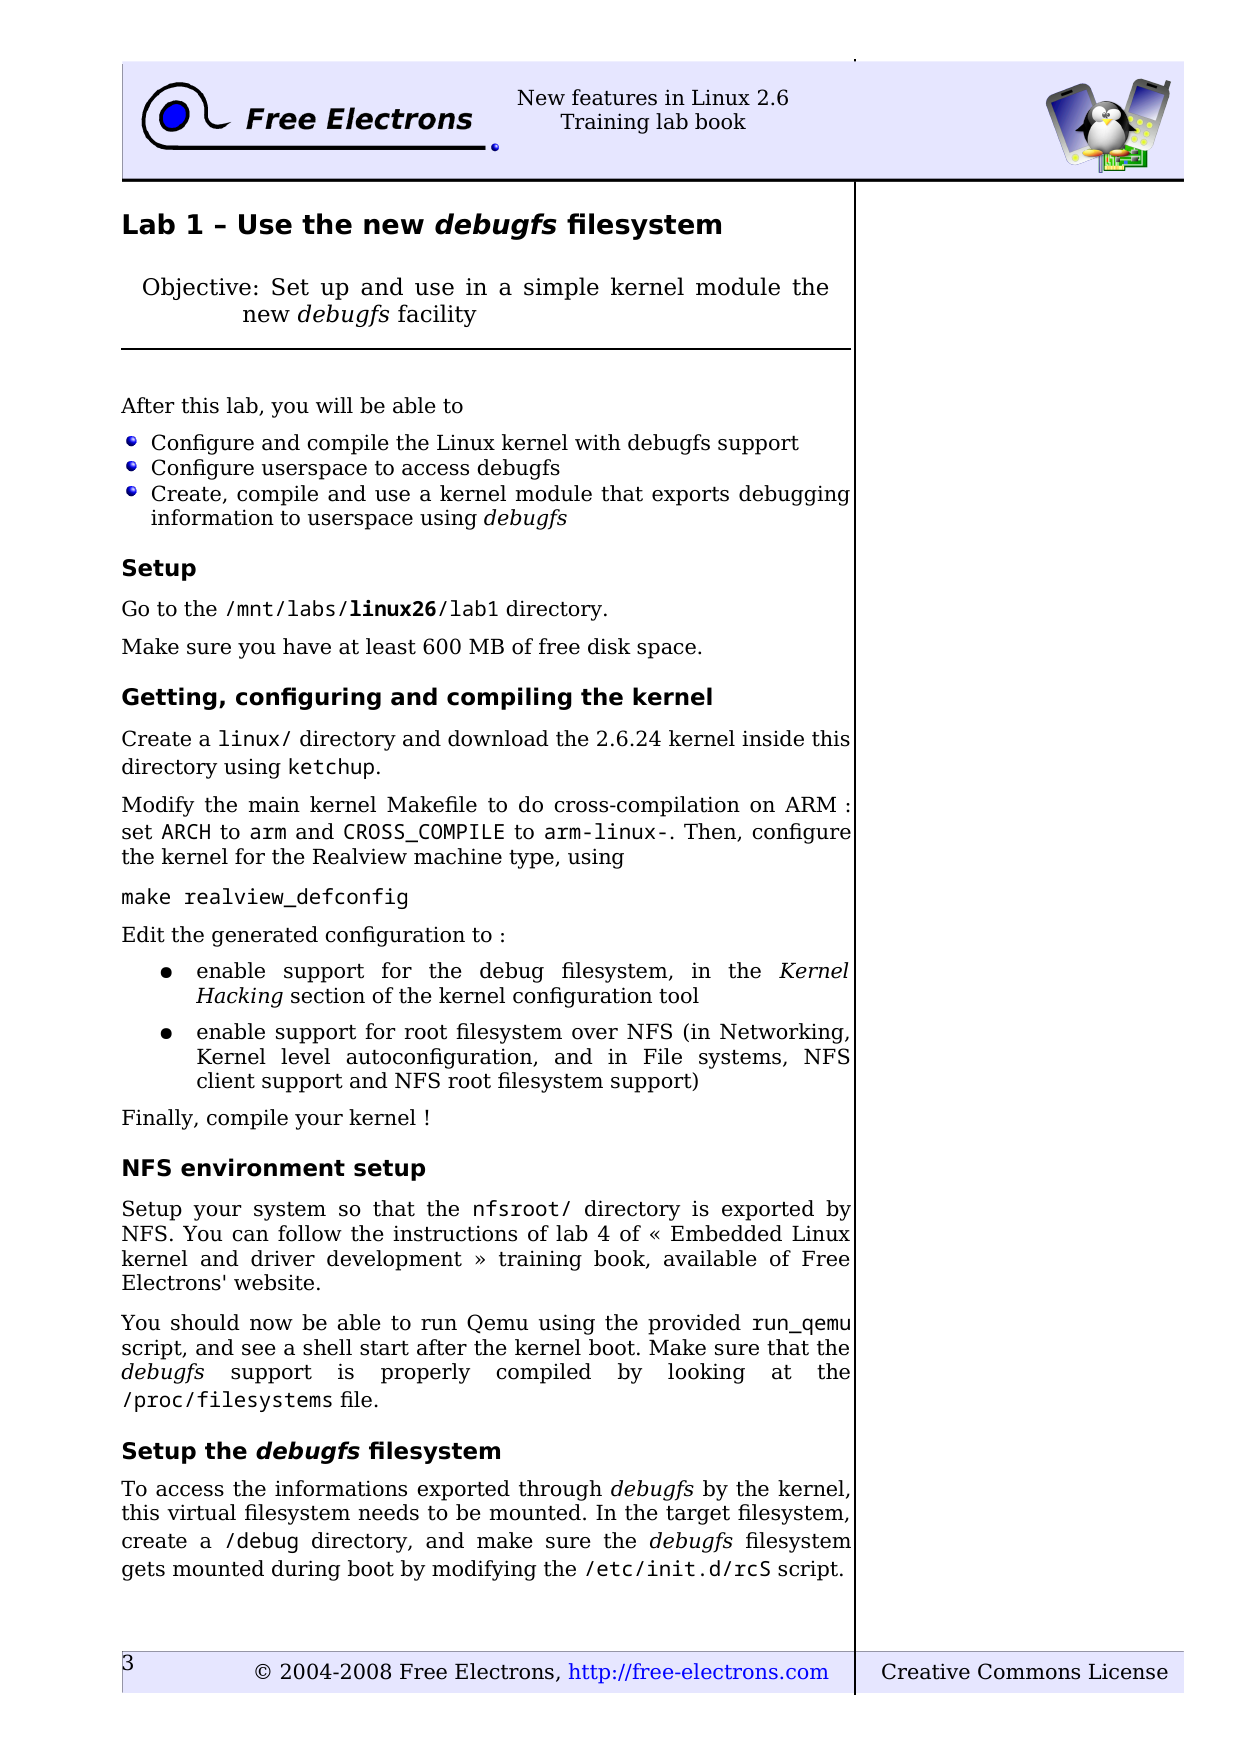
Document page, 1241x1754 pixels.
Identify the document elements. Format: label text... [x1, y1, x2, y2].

text Go to the /mnt/labs/linux26/lab1 directory. [121, 594, 851, 623]
text To access the informations exported through debugfs by the kernel, this virtual filesystem needs to be mounted. In the target filesystem, create a /debug directory, and make sure the debugfs filesystem gets mounted during boot by modifying the /etc/init.d/rcS script. [121, 1477, 851, 1582]
subtitle Lab 1 – Use the new debugfs filesystem [121, 209, 851, 241]
picture [122, 457, 140, 476]
list Configure and compile the Linux kernel with debugfs support [121, 431, 851, 456]
list enable support for the debug filesystem, in the Kernel Hacking section of the kernel configuration tool [158, 959, 851, 1008]
text Edit the generated configuration to : [121, 923, 851, 947]
list Create, compile and use a kernel module that exports debugging information to userspace using debugfs [121, 481, 851, 530]
subtitle Setup the debugfs filesystem [121, 1438, 851, 1465]
subtitle NFS environment setup [121, 1155, 851, 1182]
picture [136, 74, 502, 157]
text make realview_defconfig [121, 882, 851, 910]
text You should now be able to run Qemu using the provided run_qemu script, and see a shell start after the kernel boot. Make sure that the debugfs support is properly compiled by looking at the /proc/filesystems file. [121, 1308, 851, 1413]
list enable support for root filesystem over NFS (in Networking, Kernel level autoconfiguration, and in File systems, NFS client support and NFS root filesystem support) [158, 1021, 851, 1093]
text Modify the main kernel Makefile to do cross-compilation on ARM : set ARCH to arm and CROSS_COMPILE to arm-linux-. Then, configure the kernel for the Realview machine type, using [121, 793, 851, 869]
text Finally, compile your kernel ! [121, 1106, 851, 1130]
text Objective: Set up and use in a simple kernel module the new debugfs facility [121, 253, 851, 348]
subtitle Setup [121, 555, 851, 582]
text After this lab, you will be able to [121, 394, 851, 419]
list Configure userspace to access debugfs [121, 456, 851, 481]
picture [122, 432, 140, 451]
text Create a linux/ directory and download the 2.6.24 kernel inside this directory using ketchup. [121, 724, 851, 780]
picture [122, 482, 140, 501]
text Make sure you have at least 600 MB of free disk space. [121, 635, 851, 659]
subtitle Getting, configuring and compiling the kernel [121, 684, 851, 711]
text Setup your system so that the nfsroot/ directory is exported by NFS. You can follow the instructions of lab 4 of « Embedded Linux kernel and driver development » training book, available of Free Electrons' website. [121, 1194, 851, 1295]
picture [1039, 67, 1177, 181]
